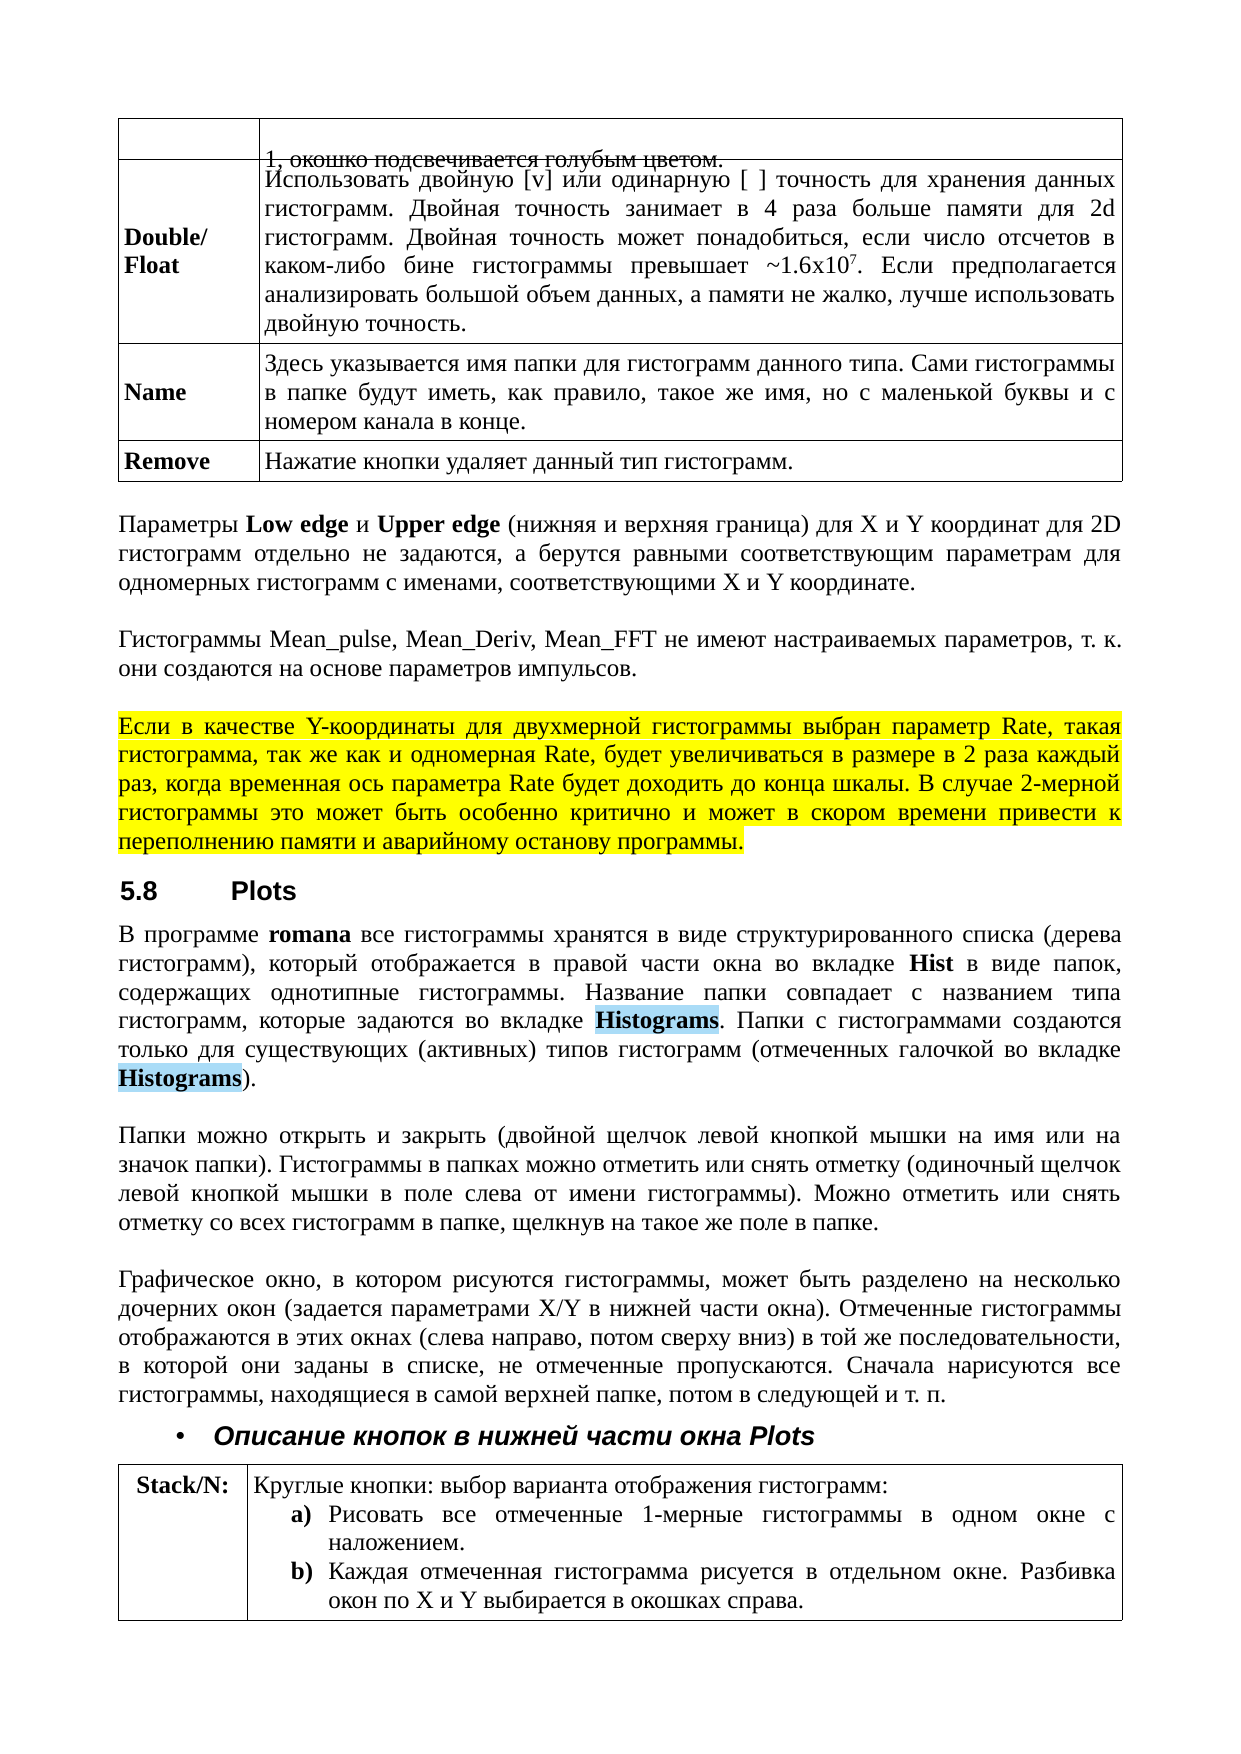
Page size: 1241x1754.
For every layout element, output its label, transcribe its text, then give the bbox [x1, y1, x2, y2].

text Параметры Low edge и Upper edge (нижняя и верхняя граница) для X и Y координат для 2D гистограмм отдельно не задаются, а берутся равными соответствующим параметрам для одномерных гистограмм с именами, соответствующими X и Y координате. [118, 509, 1122, 596]
text В программе romana все гистограммы хранятся в виде структурированного списка (дерева гистограмм), который отображается в правой части окна во вкладке Hist в виде папок, содержащих однотипные гистограммы. Название папки совпадает с названием типа гистограмм, которые задаются во вкладке Histograms. Папки с гистограммами создаются только для существующих (активных) типов гистограмм (отмеченных галочкой во вкладке Histograms). [118, 919, 1122, 1092]
text Гистограммы Mean_pulse, Mean_Deriv, Mean_FFT не имеют настраиваемых параметров, т. к. они создаются на основе параметров импульсов. [118, 624, 1122, 682]
table_cell [119, 119, 259, 158]
table_header Stack/N: [119, 1465, 247, 1619]
table_cell Name [119, 344, 259, 440]
table_cell Здесь указывается имя папки для гистограмм данного типа. Сами гистограммы в папке будут иметь, как правило, такое же имя, но с маленькой буквы и с номером канала в конце. [260, 344, 1122, 440]
text Графическое окно, в котором рисуются гистограммы, может быть разделено на несколько дочерних окон (задается параметрами X/Y в нижней части окна). Отмеченные гистограммы отображаются в этих окнах (слева направо, потом сверху вниз) в той же последовательности, в которой они заданы в списке, не отмеченные пропускаются. Сначала нарисуются все гистограммы, находящиеся в самой верхней папке, потом в следующей и т. п. [118, 1264, 1122, 1408]
subtitle Plots [120, 875, 1122, 907]
table_cell Использовать двойную [v] или одинарную [ ] точность для хранения данных гистограмм. Двойная точность занимает в 4 раза больше памяти для 2d гистограмм. Двойная точность может понадобиться, если число отсчетов в каком-либо бине гистограммы превышает ~1.6х107. Если предполагается анализировать большой объем данных, а памяти не жалко, лучше использовать двойную точность. [260, 160, 1122, 342]
subtitle Описание кнопок в нижней части окна Plots [176, 1420, 1122, 1452]
table_header Круглые кнопки: выбор варианта отображения гистограмм: Рисовать все отмеченные 1-мерные гистограммы в одном окне с наложением. Каждая отмеченная гистограмма рисуется в отдельном окне. Разбивка окон по X и Y выбирается в окошках справа. [248, 1465, 1122, 1619]
table_cell Double/Float [119, 160, 259, 342]
table_cell Remove [119, 441, 259, 481]
text Если в качестве Y-координаты для двухмерной гистограммы выбран параметр Rate, такая гистограмма, так же как и одномерная Rate, будет увеличиваться в размере в 2 раза каждый раз, когда временная ось параметра Rate будет доходить до конца шкалы. В случае 2-мерной гистограммы это может быть особенно критично и может в скором времени привести к переполнению памяти и аварийному останову программы. [118, 711, 1122, 854]
text Папки можно открыть и закрыть (двойной щелчок левой кнопкой мышки на имя или на значок папки). Гистограммы в папках можно отметить или снять отметку (одиночный щелчок левой кнопкой мышки в поле слева от имени гистограммы). Можно отметить или снять отметку со всех гистограмм в папке, щелкнув на такое же поле в папке. [118, 1120, 1122, 1235]
table_cell Нажатие кнопки удаляет данный тип гистограмм. [260, 441, 1122, 481]
